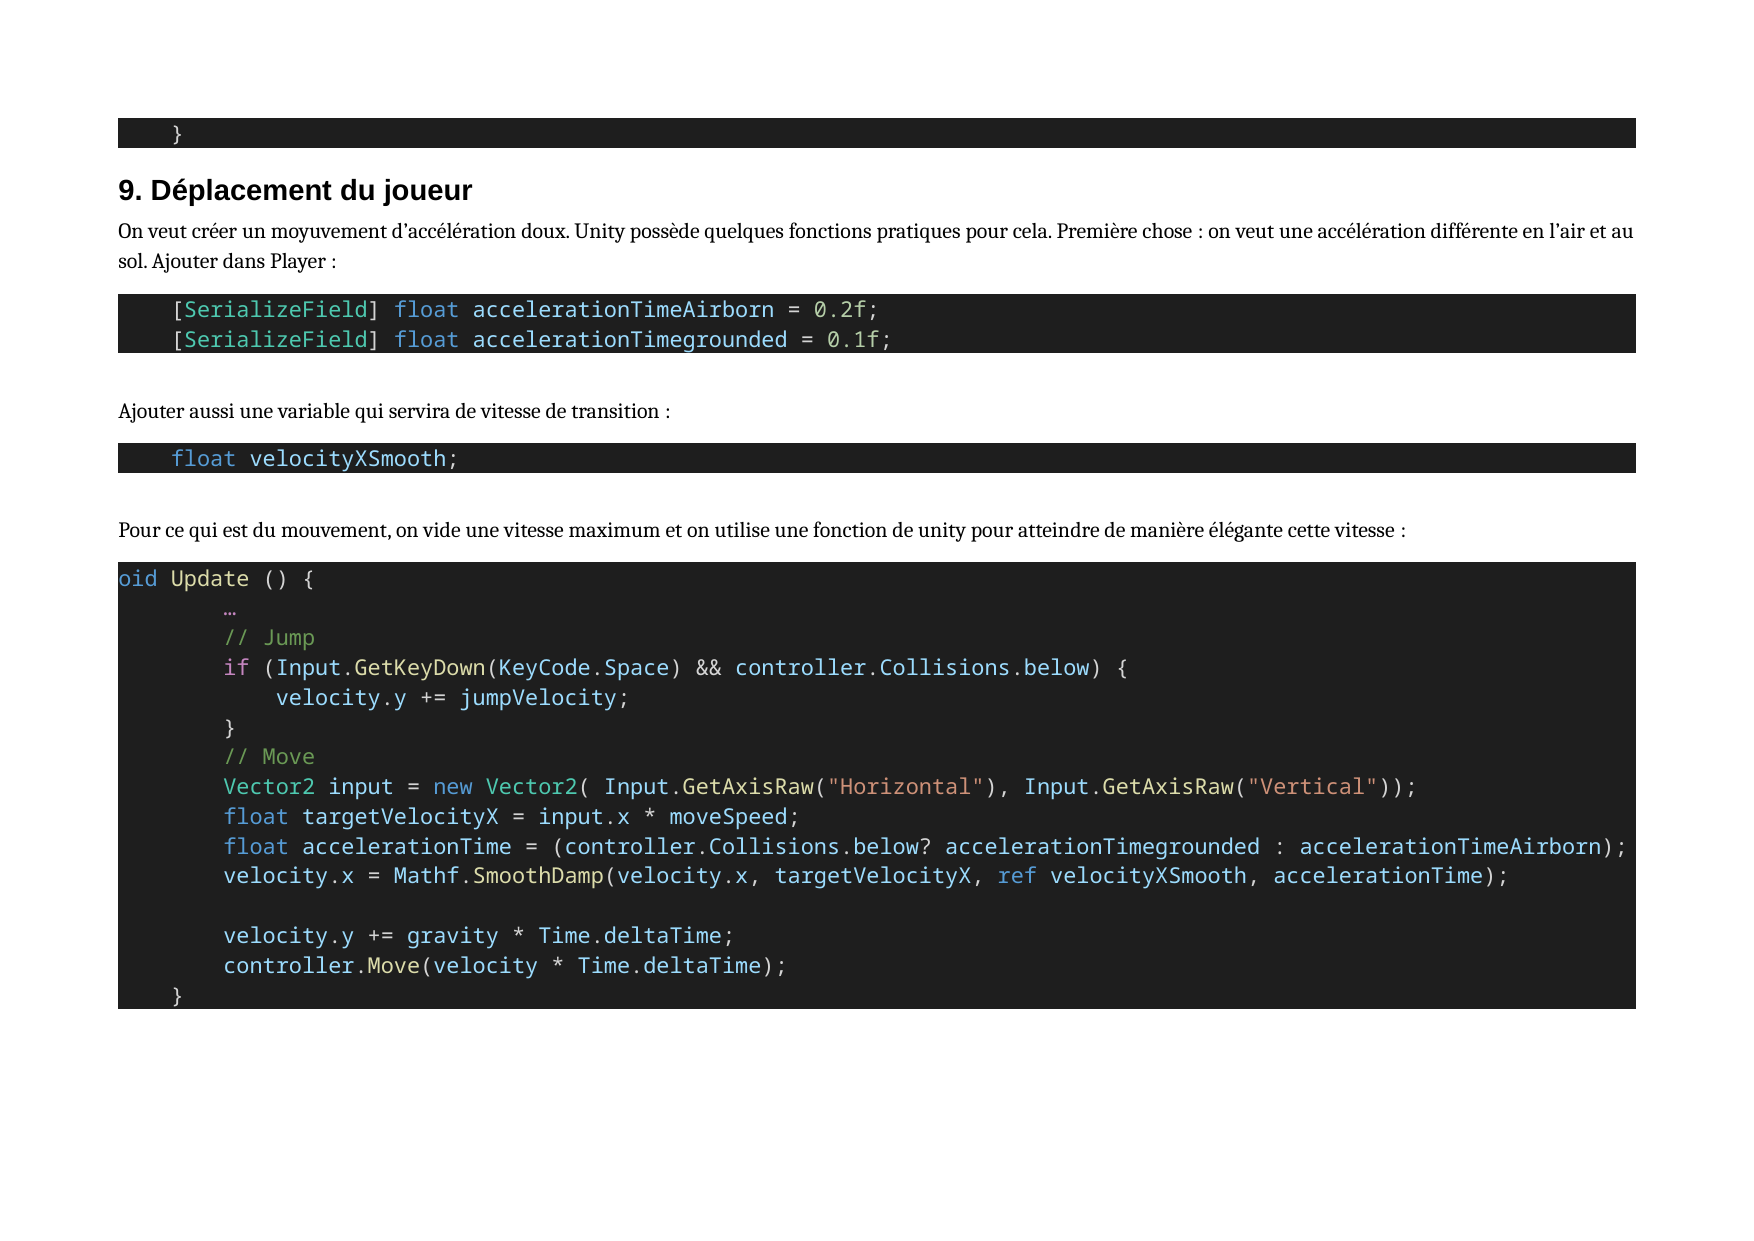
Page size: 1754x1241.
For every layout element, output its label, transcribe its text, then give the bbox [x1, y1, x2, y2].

text [SerializeField] float accelerationTimegrounded = 0.1f; [118, 324, 1636, 353]
text oid Update () { [118, 562, 1636, 592]
text float velocityXSmooth; [118, 443, 1636, 473]
text // Jump [118, 622, 1636, 652]
text } [118, 711, 1636, 741]
text float targetVelocityX = input.x * moveSpeed; [118, 801, 1636, 831]
text controller.Move(velocity * Time.deltaTime); [118, 950, 1636, 979]
text } [118, 979, 1636, 1009]
text velocity.y += jumpVelocity; [118, 682, 1636, 711]
subtitle 9. Déplacement du joueur [118, 173, 1636, 206]
text On veut créer un moyuvement d’accélération doux. Unity possède quelques fonctions pratiques pour cela. Première chose : on veut une accélération différente en l’air et au sol. Ajouter dans Player : [118, 219, 1636, 274]
text Ajouter aussi une variable qui servira de vitesse de transition : [118, 398, 1636, 423]
text if (Input.GetKeyDown(KeyCode.Space) && controller.Collisions.below) { [118, 652, 1636, 682]
text } [118, 118, 1636, 148]
text float accelerationTime = (controller.Collisions.below? accelerationTimegrounded : accelerationTimeAirborn); [118, 831, 1636, 860]
text velocity.y += gravity * Time.deltaTime; [118, 920, 1636, 950]
text Pour ce qui est du mouvement, on vide une vitesse maximum et on utilise une fonction de unity pour atteindre de manière élégante cette vitesse : [118, 518, 1636, 543]
text Vector2 input = new Vector2( Input.GetAxisRaw("Horizontal"), Input.GetAxisRaw("Vertical")); [118, 771, 1636, 801]
text [SerializeField] float accelerationTimeAirborn = 0.2f; [118, 294, 1636, 324]
text // Move [118, 741, 1636, 771]
text velocity.x = Mathf.SmoothDamp(velocity.x, targetVelocityX, ref velocityXSmooth, accelerationTime); [118, 860, 1636, 890]
text … [118, 592, 1636, 622]
